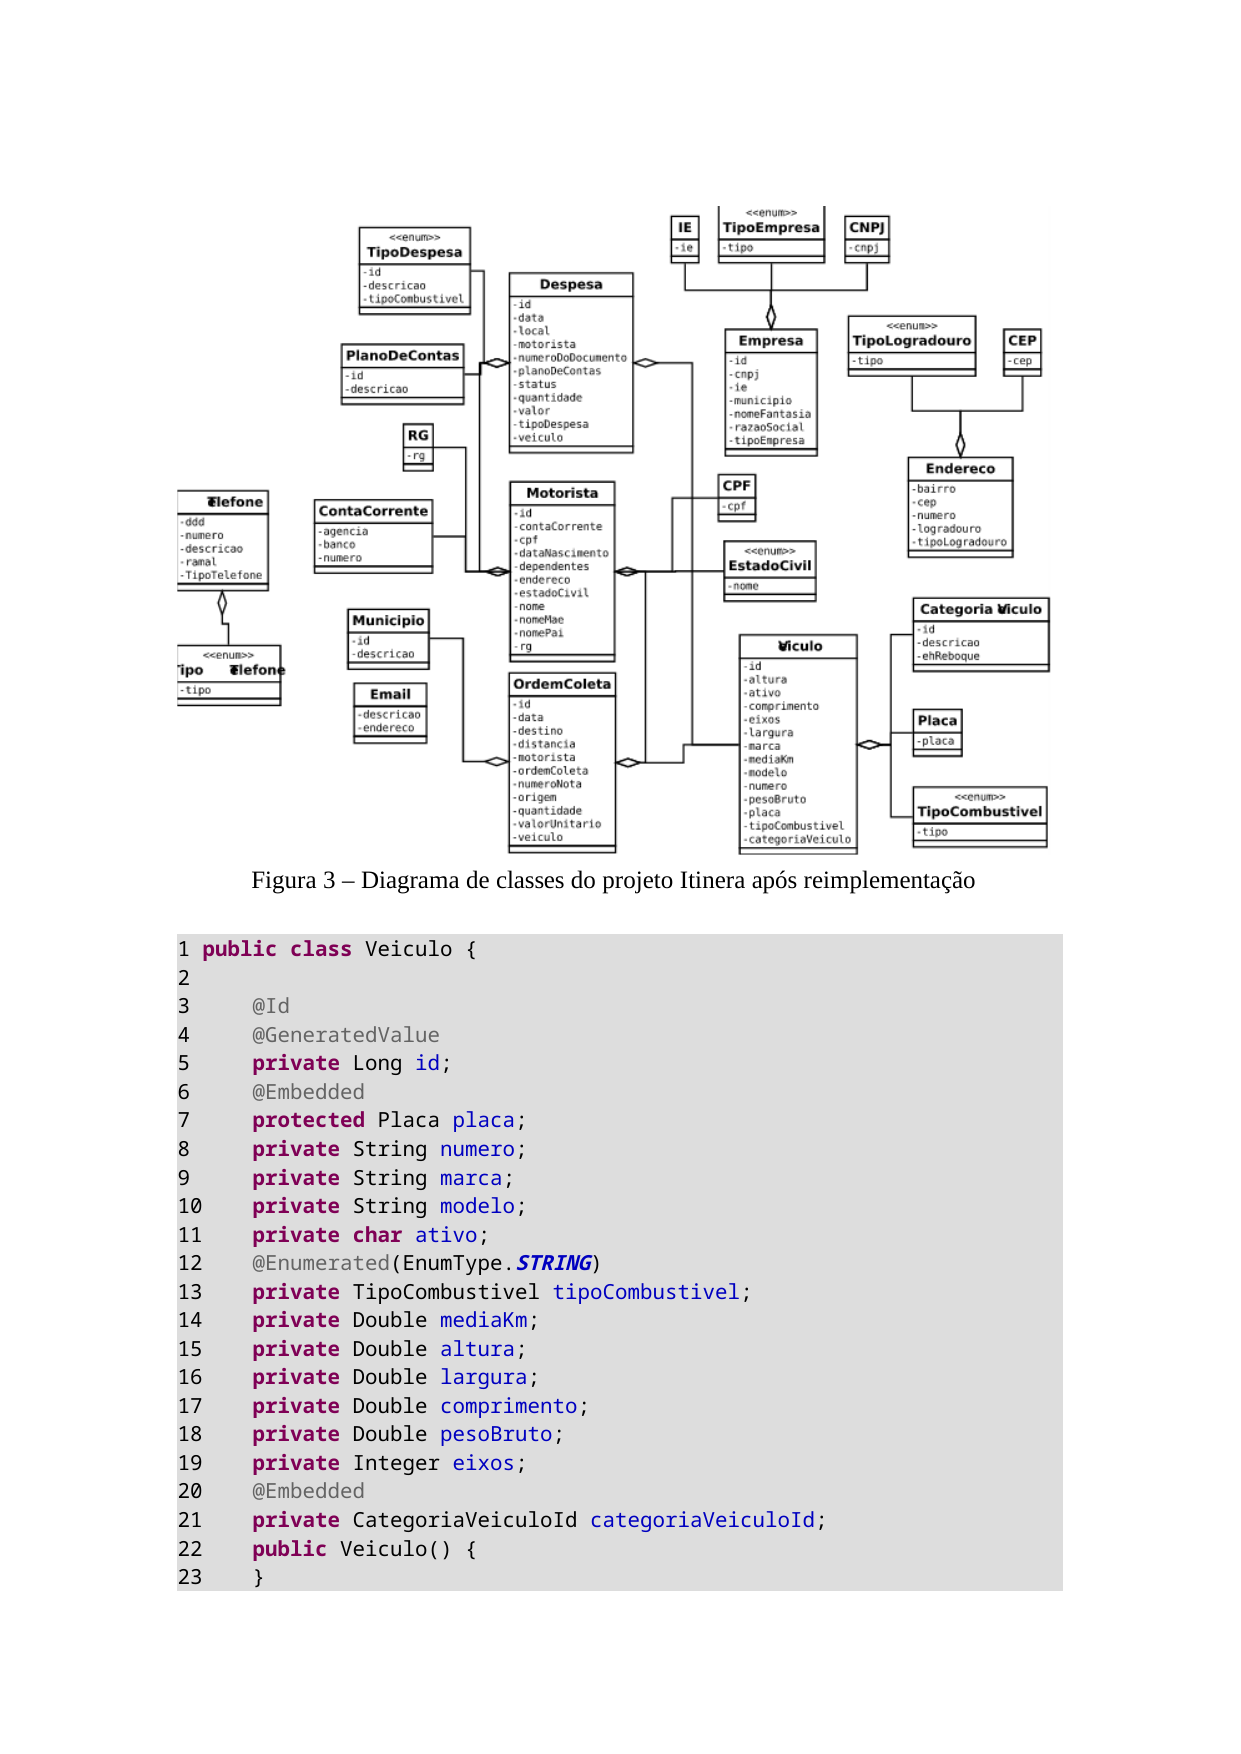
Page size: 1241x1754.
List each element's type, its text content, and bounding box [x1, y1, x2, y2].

text 6 @Embedded [177, 1077, 1063, 1105]
text 3 @Id [177, 991, 1063, 1020]
text 7 protected Placa placa; [177, 1105, 1063, 1134]
text 22 public Veiculo() { [177, 1533, 1063, 1562]
text 18 private Double pesoBruto; [177, 1419, 1063, 1448]
text 8 private String numero; [177, 1134, 1063, 1162]
text 1 public class Veiculo { [177, 934, 1063, 963]
text 11 private char ativo; [177, 1219, 1063, 1248]
text 20 @Embedded [177, 1476, 1063, 1505]
text 5 private Long id; [177, 1048, 1063, 1077]
text 10 private String modelo; [177, 1191, 1063, 1219]
text 2 [177, 963, 1063, 991]
text 17 private Double comprimento; [177, 1391, 1063, 1419]
picture [177, 206, 1063, 866]
text 21 private CategoriaVeiculoId categoriaVeiculoId; [177, 1505, 1063, 1533]
text 13 private TipoCombustivel tipoCombustivel; [177, 1277, 1063, 1305]
text Figura 3 – Diagrama de classes do projeto Itinera após reimplementação [177, 866, 1063, 894]
text 15 private Double altura; [177, 1334, 1063, 1362]
text 9 private String marca; [177, 1162, 1063, 1191]
text 16 private Double largura; [177, 1362, 1063, 1391]
text 14 private Double mediaKm; [177, 1305, 1063, 1334]
text 12 @Enumerated(EnumType.STRING) [177, 1248, 1063, 1277]
text 4 @GeneratedValue [177, 1020, 1063, 1048]
text 19 private Integer eixos; [177, 1448, 1063, 1476]
text 23 } [177, 1562, 1063, 1591]
